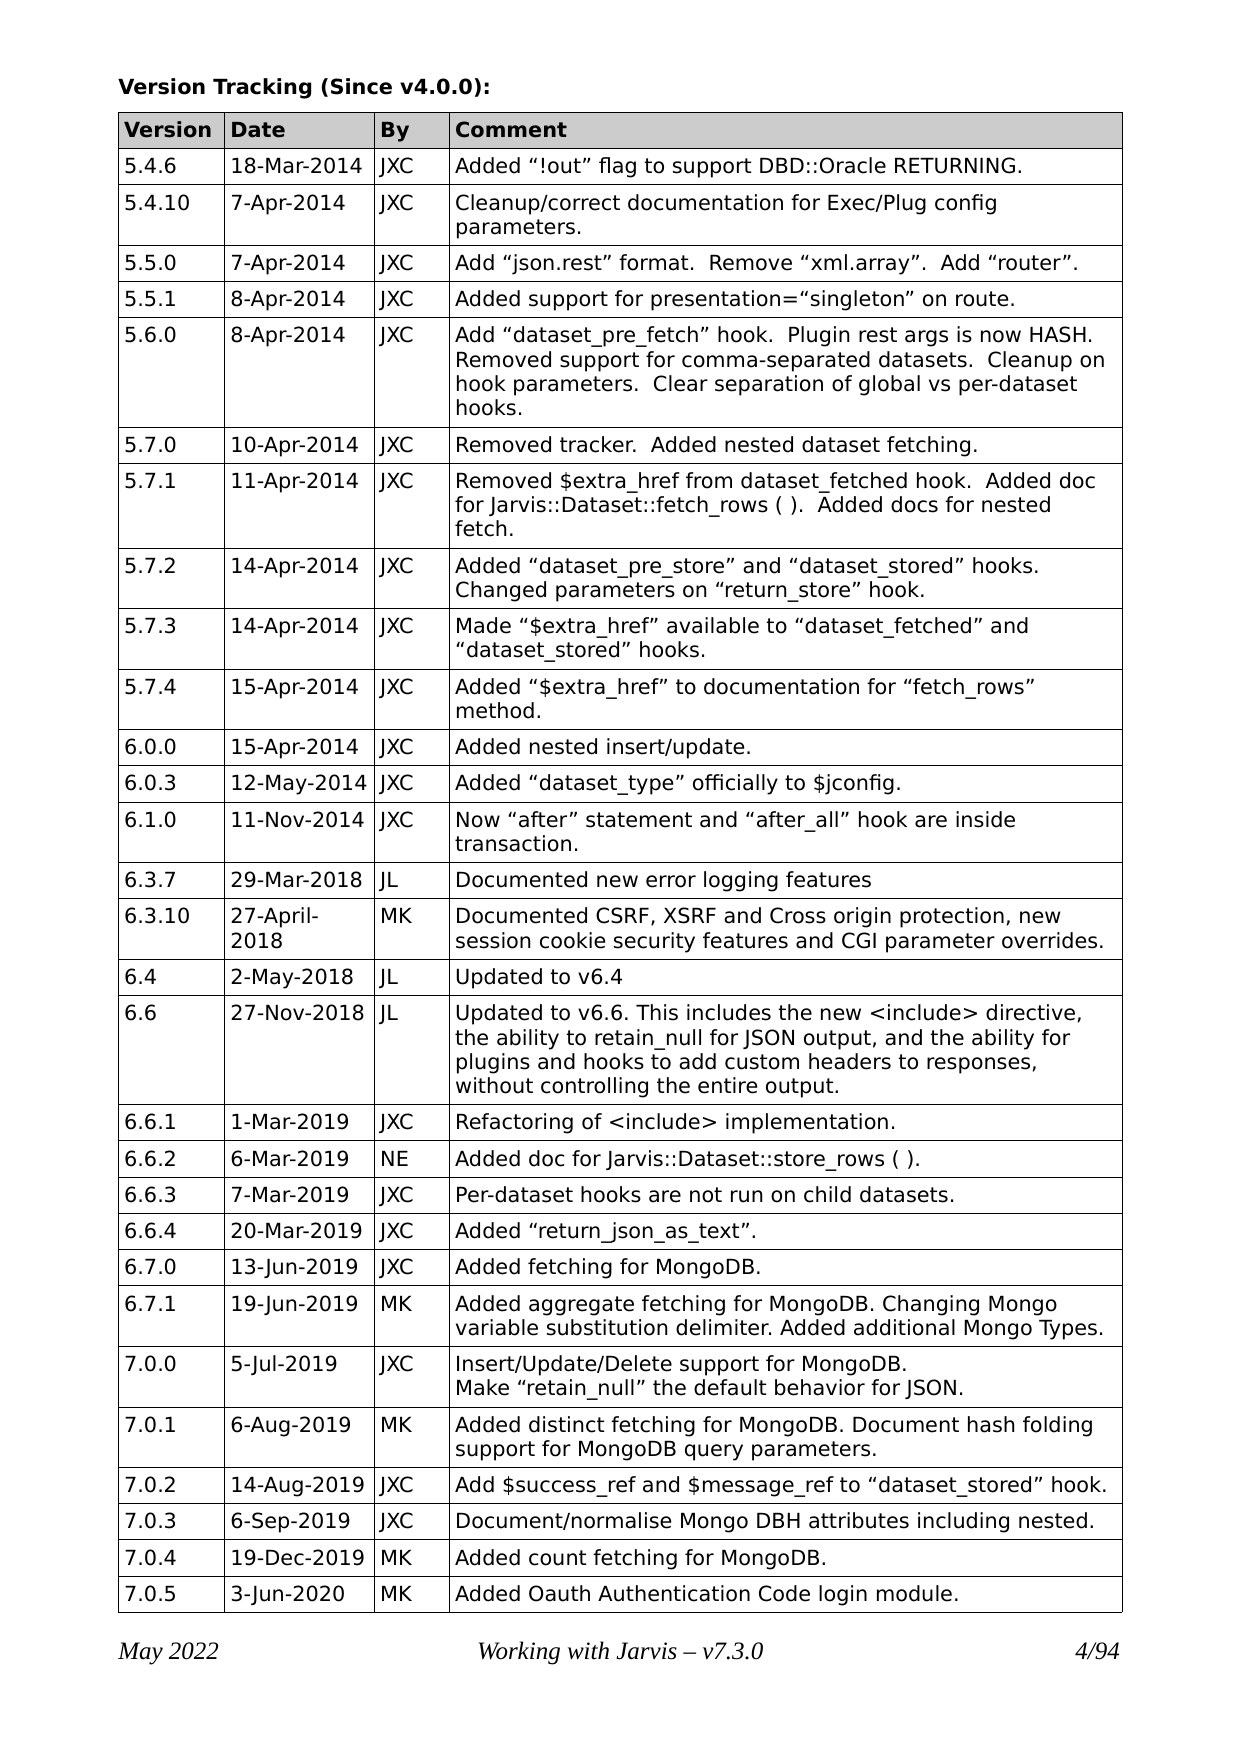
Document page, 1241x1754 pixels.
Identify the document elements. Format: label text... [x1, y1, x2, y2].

table_cell Added distinct fetching for MongoDB. Document hash folding support for MongoDB query parameters. [450, 1408, 1122, 1467]
table_cell 19-Jun-2019 [225, 1286, 374, 1346]
table_cell Updated to v6.6. This includes the new <include> directive, the ability to retain_null for JSON output, and the ability for plugins and hooks to add custom headers to responses, without controlling the entire output. [450, 996, 1122, 1104]
table_cell 5-Jul-2019 [225, 1347, 374, 1406]
table_cell Refactoring of <include> implementation. [450, 1105, 1122, 1140]
table_cell 27-Nov-2018 [225, 996, 374, 1104]
table_header Comment [450, 113, 1122, 148]
table_cell 7.0.2 [119, 1468, 224, 1503]
table_cell 7.0.5 [119, 1577, 224, 1612]
table_cell 1-Mar-2019 [225, 1105, 374, 1140]
table_cell 11-Apr-2014 [225, 464, 374, 547]
table_cell 6.7.1 [119, 1286, 224, 1346]
table_cell 20-Mar-2019 [225, 1214, 374, 1249]
table_cell 7.0.0 [119, 1347, 224, 1406]
table_cell 6.0.0 [119, 730, 224, 765]
table_cell Removed tracker. Added nested dataset fetching. [450, 428, 1122, 463]
table_cell JXC [375, 428, 449, 463]
table_cell 7.0.3 [119, 1504, 224, 1539]
table_cell Documented new error logging features [450, 863, 1122, 898]
table_cell MK [375, 1540, 449, 1576]
table_cell Added support for presentation=“singleton” on route. [450, 282, 1122, 317]
table_cell Added aggregate fetching for MongoDB. Changing Mongo variable substitution delimiter. Added additional Mongo Types. [450, 1286, 1122, 1346]
table_cell MK [375, 1286, 449, 1346]
table_cell JXC [375, 1468, 449, 1503]
table_cell 6.6 [119, 996, 224, 1104]
table_cell 7-Mar-2019 [225, 1178, 374, 1213]
table_cell JXC [375, 670, 449, 729]
table_cell Added “$extra_href” to documentation for “fetch_rows” method. [450, 670, 1122, 729]
table_cell 5.7.1 [119, 464, 224, 547]
table_cell JXC [375, 464, 449, 547]
table_cell 6.6.1 [119, 1105, 224, 1140]
table_cell JXC [375, 730, 449, 765]
table_cell 7-Apr-2014 [225, 185, 374, 245]
table_cell Made “$extra_href” available to “dataset_fetched” and “dataset_stored” hooks. [450, 609, 1122, 668]
table_cell 6.0.3 [119, 766, 224, 801]
table_cell JXC [375, 1178, 449, 1213]
table_cell 27-April-2018 [225, 899, 374, 959]
table_cell 10-Apr-2014 [225, 428, 374, 463]
table_cell 5.7.4 [119, 670, 224, 729]
table_cell 3-Jun-2020 [225, 1577, 374, 1612]
table_cell JXC [375, 1105, 449, 1140]
table_cell 6.3.7 [119, 863, 224, 898]
table_cell Add “dataset_pre_fetch” hook. Plugin rest args is now HASH. Removed support for comma-separated datasets. Cleanup on hook parameters. Clear separation of global vs per-dataset hooks. [450, 318, 1122, 426]
table_cell 6.4 [119, 960, 224, 995]
table_cell 5.7.3 [119, 609, 224, 668]
table_cell 6-Sep-2019 [225, 1504, 374, 1539]
table_cell 18-Mar-2014 [225, 149, 374, 184]
table_cell 19-Dec-2019 [225, 1540, 374, 1576]
table_cell Added doc for Jarvis::Dataset::store_rows ( ). [450, 1141, 1122, 1177]
table_cell 7.0.4 [119, 1540, 224, 1576]
table_cell Documented CSRF, XSRF and Cross origin protection, new session cookie security features and CGI parameter overrides. [450, 899, 1122, 959]
table_cell 6.6.4 [119, 1214, 224, 1249]
table_cell NE [375, 1141, 449, 1177]
table_cell Added fetching for MongoDB. [450, 1250, 1122, 1285]
table_cell 6.6.2 [119, 1141, 224, 1177]
table_cell Added “return_json_as_text”. [450, 1214, 1122, 1249]
table_cell 5.4.6 [119, 149, 224, 184]
table_cell 6.6.3 [119, 1178, 224, 1213]
table_cell MK [375, 899, 449, 959]
table_cell JL [375, 863, 449, 898]
table_cell MK [375, 1577, 449, 1612]
table_cell 8-Apr-2014 [225, 318, 374, 426]
table_cell Insert/Update/Delete support for MongoDB. Make “retain_null” the default behavior for JSON. [450, 1347, 1122, 1406]
table_cell 5.5.0 [119, 246, 224, 281]
table_cell 15-Apr-2014 [225, 670, 374, 729]
table_cell JXC [375, 149, 449, 184]
table_cell 14-Aug-2019 [225, 1468, 374, 1503]
table_cell 6-Mar-2019 [225, 1141, 374, 1177]
table_cell 6.3.10 [119, 899, 224, 959]
table_cell Added count fetching for MongoDB. [450, 1540, 1122, 1576]
table_cell JXC [375, 318, 449, 426]
table_cell Cleanup/correct documentation for Exec/Plug config parameters. [450, 185, 1122, 245]
table_cell 5.5.1 [119, 282, 224, 317]
table_cell 29-Mar-2018 [225, 863, 374, 898]
table_header Version [119, 113, 224, 148]
table_cell 12-May-2014 [225, 766, 374, 801]
table_cell Add “json.rest” format. Remove “xml.array”. Add “router”. [450, 246, 1122, 281]
table_cell Add $success_ref and $message_ref to “dataset_stored” hook. [450, 1468, 1122, 1503]
table_cell 6-Aug-2019 [225, 1408, 374, 1467]
table_cell JXC [375, 185, 449, 245]
table_cell Removed $extra_href from dataset_fetched hook. Added doc for Jarvis::Dataset::fetch_rows ( ). Added docs for nested fetch. [450, 464, 1122, 547]
table_cell 14-Apr-2014 [225, 609, 374, 668]
table_cell 11-Nov-2014 [225, 803, 374, 862]
table_cell 15-Apr-2014 [225, 730, 374, 765]
table_cell 5.7.2 [119, 549, 224, 608]
table_cell 6.1.0 [119, 803, 224, 862]
table_cell JXC [375, 609, 449, 668]
table_cell 5.4.10 [119, 185, 224, 245]
table_cell 14-Apr-2014 [225, 549, 374, 608]
table_cell 6.7.0 [119, 1250, 224, 1285]
table_cell Added nested insert/update. [450, 730, 1122, 765]
table_cell Added “!out” flag to support DBD::Oracle RETURNING. [450, 149, 1122, 184]
table_cell 8-Apr-2014 [225, 282, 374, 317]
table_cell 7.0.1 [119, 1408, 224, 1467]
table_cell Added “dataset_type” officially to $jconfig. [450, 766, 1122, 801]
table_header Date [225, 113, 374, 148]
table_cell Updated to v6.4 [450, 960, 1122, 995]
table_cell JXC [375, 549, 449, 608]
table_cell JXC [375, 1250, 449, 1285]
text Version Tracking (Since v4.0.0): [118, 75, 1122, 99]
table_cell JXC [375, 1504, 449, 1539]
table_header By [375, 113, 449, 148]
table_cell 5.6.0 [119, 318, 224, 426]
table_cell 2-May-2018 [225, 960, 374, 995]
table_cell Document/normalise Mongo DBH attributes including nested. [450, 1504, 1122, 1539]
table_cell JL [375, 996, 449, 1104]
table_cell 13-Jun-2019 [225, 1250, 374, 1285]
table_cell JXC [375, 1347, 449, 1406]
table_cell MK [375, 1408, 449, 1467]
table_cell JXC [375, 1214, 449, 1249]
table_cell JXC [375, 282, 449, 317]
table_cell Added Oauth Authentication Code login module. [450, 1577, 1122, 1612]
table_cell JL [375, 960, 449, 995]
table_cell JXC [375, 246, 449, 281]
table_cell JXC [375, 803, 449, 862]
table_cell JXC [375, 766, 449, 801]
table_cell Per-dataset hooks are not run on child datasets. [450, 1178, 1122, 1213]
table_cell 5.7.0 [119, 428, 224, 463]
table_cell Now “after” statement and “after_all” hook are inside transaction. [450, 803, 1122, 862]
table_cell 7-Apr-2014 [225, 246, 374, 281]
table_cell Added “dataset_pre_store” and “dataset_stored” hooks. Changed parameters on “return_store” hook. [450, 549, 1122, 608]
